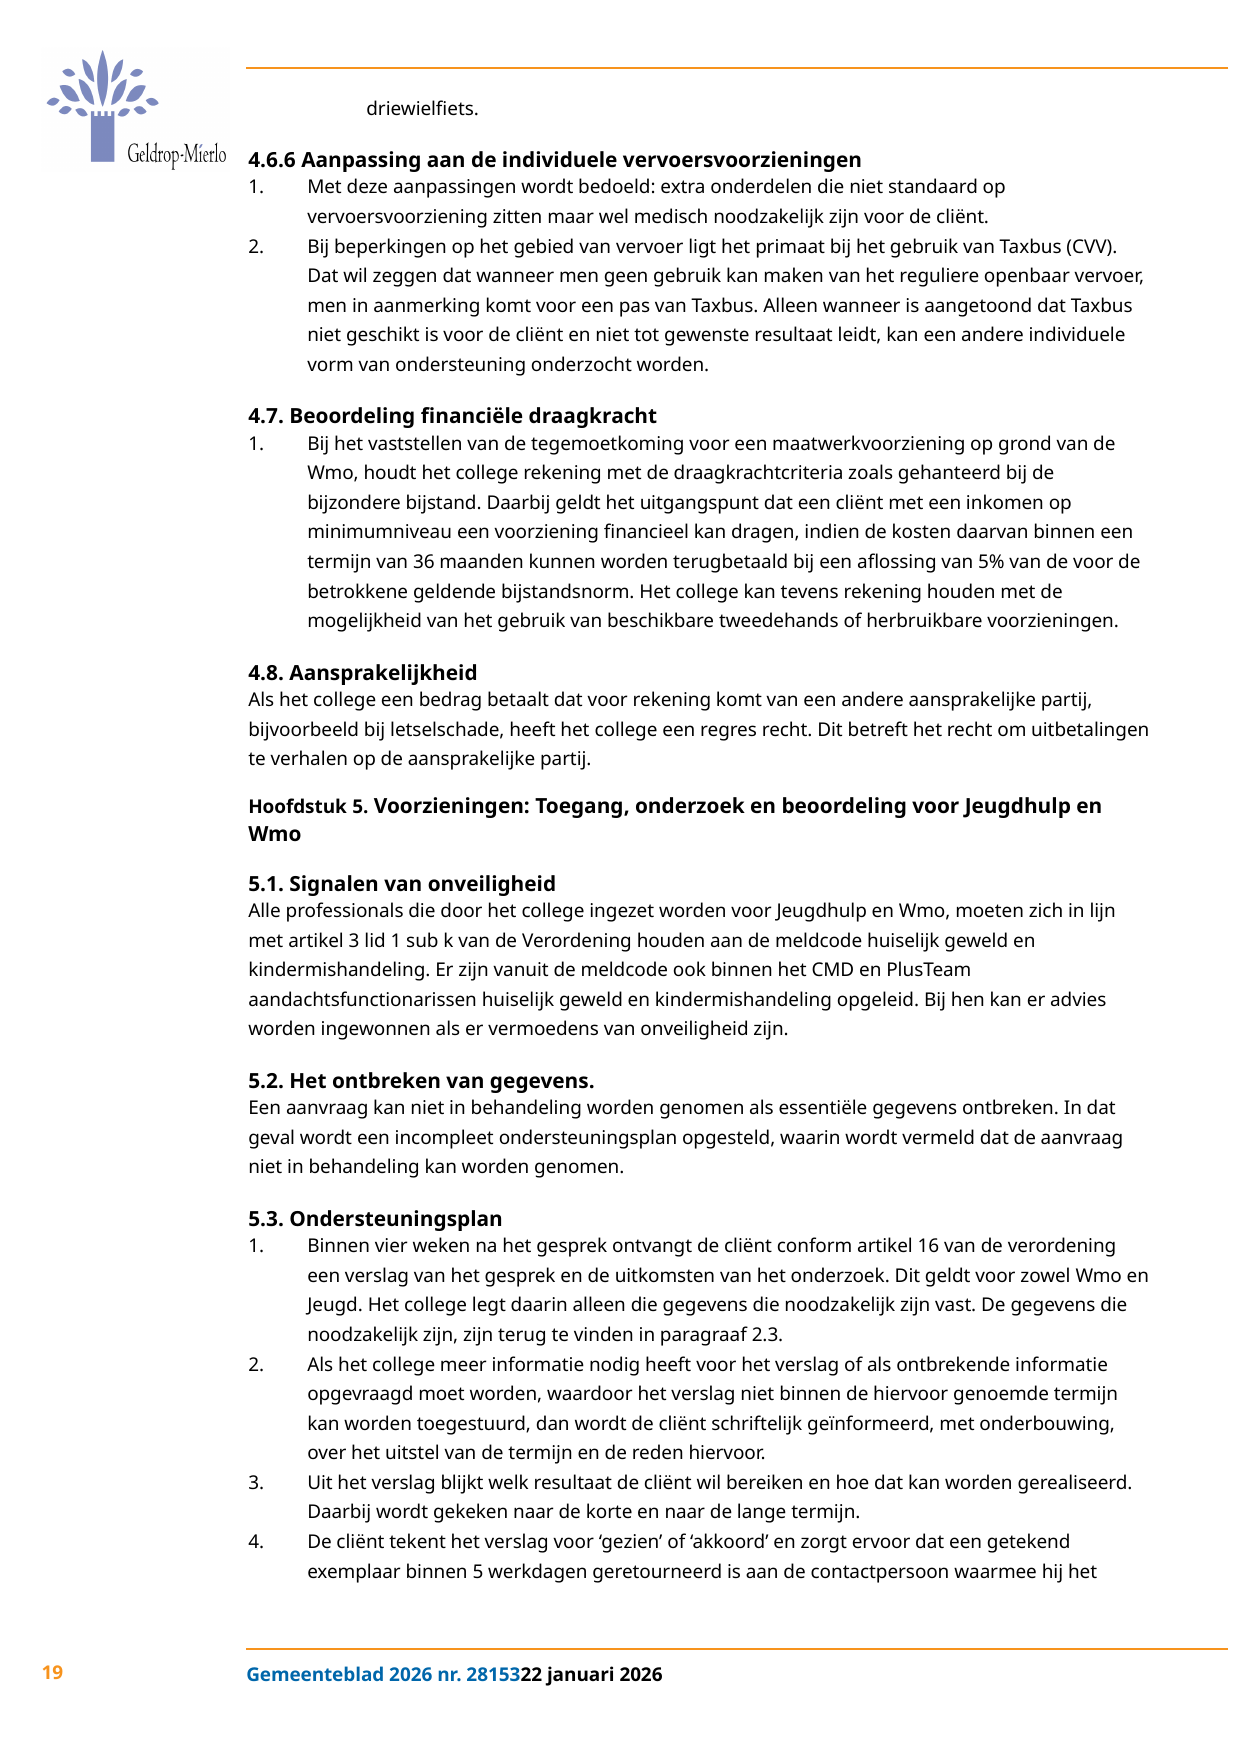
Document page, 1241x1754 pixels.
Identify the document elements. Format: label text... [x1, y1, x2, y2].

picture [41, 47, 231, 172]
text 5.1. Signalen van onveiligheid [248, 869, 1152, 897]
text 4.7. Beoordeling financiële draagkracht [248, 402, 1152, 430]
list Binnen vier weken na het gesprek ontvangt de cliënt conform artikel 16 van de verordening een verslag van het gesprek en de uitkomsten van het onderzoek. Dit geldt voor zowel Wmo en Jeugd. Het college legt daarin alleen die gegevens die noodzakelijk zijn vast. De gegevens die noodzakelijk zijn, zijn terug te vinden in paragraaf 2.3. [248, 1232, 1152, 1347]
list Uit het verslag blijkt welk resultaat de cliënt wil bereiken en hoe dat kan worden gerealiseerd. Daarbij wordt gekeken naar de korte en naar de lange termijn. [248, 1469, 1152, 1524]
list Met deze aanpassingen wordt bedoeld: extra onderdelen die niet standaard op vervoersvoorziening zitten maar wel medisch noodzakelijk zijn voor de cliënt. [248, 174, 1152, 229]
text 4.6.6 Aanpassing aan de individuele vervoersvoorzieningen [248, 145, 1152, 174]
text Als het college een bedrag betaalt dat voor rekening komt van een andere aansprakelijke partij, bijvoorbeeld bij letselschade, heeft het college een regres recht. Dit betreft het recht om uitbetalingen te verhalen op de aansprakelijke partij. [248, 686, 1152, 771]
text Een aanvraag kan niet in behandeling worden genomen als essentiële gegevens ontbreken. In dat geval wordt een incompleet ondersteuningsplan opgesteld, waarin wordt vermeld dat de aanvraag niet in behandeling kan worden genomen. [248, 1094, 1152, 1179]
text Hoofdstuk 5. Voorzieningen: Toegang, onderzoek en beoordeling voor Jeugdhulp en Wmo [248, 791, 1152, 848]
list Bij het vaststellen van de tegemoetkoming voor een maatwerkvoorziening op grond van de Wmo, houdt het college rekening met de draagkrachtcriteria zoals gehanteerd bij de bijzondere bijstand. Daarbij geldt het uitgangspunt dat een cliënt met een inkomen op minimumniveau een voorziening financieel kan dragen, indien de kosten daarvan binnen een termijn van 36 maanden kunnen worden terugbetaald bij een aflossing van 5% van de voor de betrokkene geldende bijstandsnorm. Het college kan tevens rekening houden met de mogelijkheid van het gebruik van beschikbare tweedehands of herbruikbare voorzieningen. [248, 430, 1152, 633]
list Als het college meer informatie nodig heeft voor het verslag of als ontbrekende informatie opgevraagd moet worden, waardoor het verslag niet binnen de hiervoor genoemde termijn kan worden toegestuurd, dan wordt de cliënt schriftelijk geïnformeerd, met onderbouwing, over het uitstel van de termijn en de reden hiervoor. [248, 1351, 1152, 1465]
text 5.2. Het ontbreken van gegevens. [248, 1066, 1152, 1094]
text Alle professionals die door het college ingezet worden voor Jeugdhulp en Wmo, moeten zich in lijn met artikel 3 lid 1 sub k van de Verordening houden aan de meldcode huiselijk geweld en kindermishandeling. Er zijn vanuit de meldcode ook binnen het CMD en PlusTeam aandachtsfunctionarissen huiselijk geweld en kindermishandeling opgeleid. Bij hen kan er advies worden ingewonnen als er vermoedens van onveiligheid zijn. [248, 897, 1152, 1041]
list Bij beperkingen op het gebied van vervoer ligt het primaat bij het gebruik van Taxbus (CVV). Dat wil zeggen dat wanneer men geen gebruik kan maken van het reguliere openbaar vervoer, men in aanmerking komt voor een pas van Taxbus. Alleen wanneer is aangetoond dat Taxbus niet geschikt is voor de cliënt en niet tot gewenste resultaat leidt, kan een andere individuele vorm van ondersteuning onderzocht worden. [248, 233, 1152, 377]
text 5.3. Ondersteuningsplan [248, 1204, 1152, 1232]
list driewielfiets. [307, 95, 1152, 121]
list De cliënt tekent het verslag voor ‘gezien’ of ‘akkoord’ en zorgt ervoor dat een getekend exemplaar binnen 5 werkdagen geretourneerd is aan de contactpersoon waarmee hij het [248, 1528, 1152, 1584]
text 4.8. Aansprakelijkheid [248, 658, 1152, 686]
